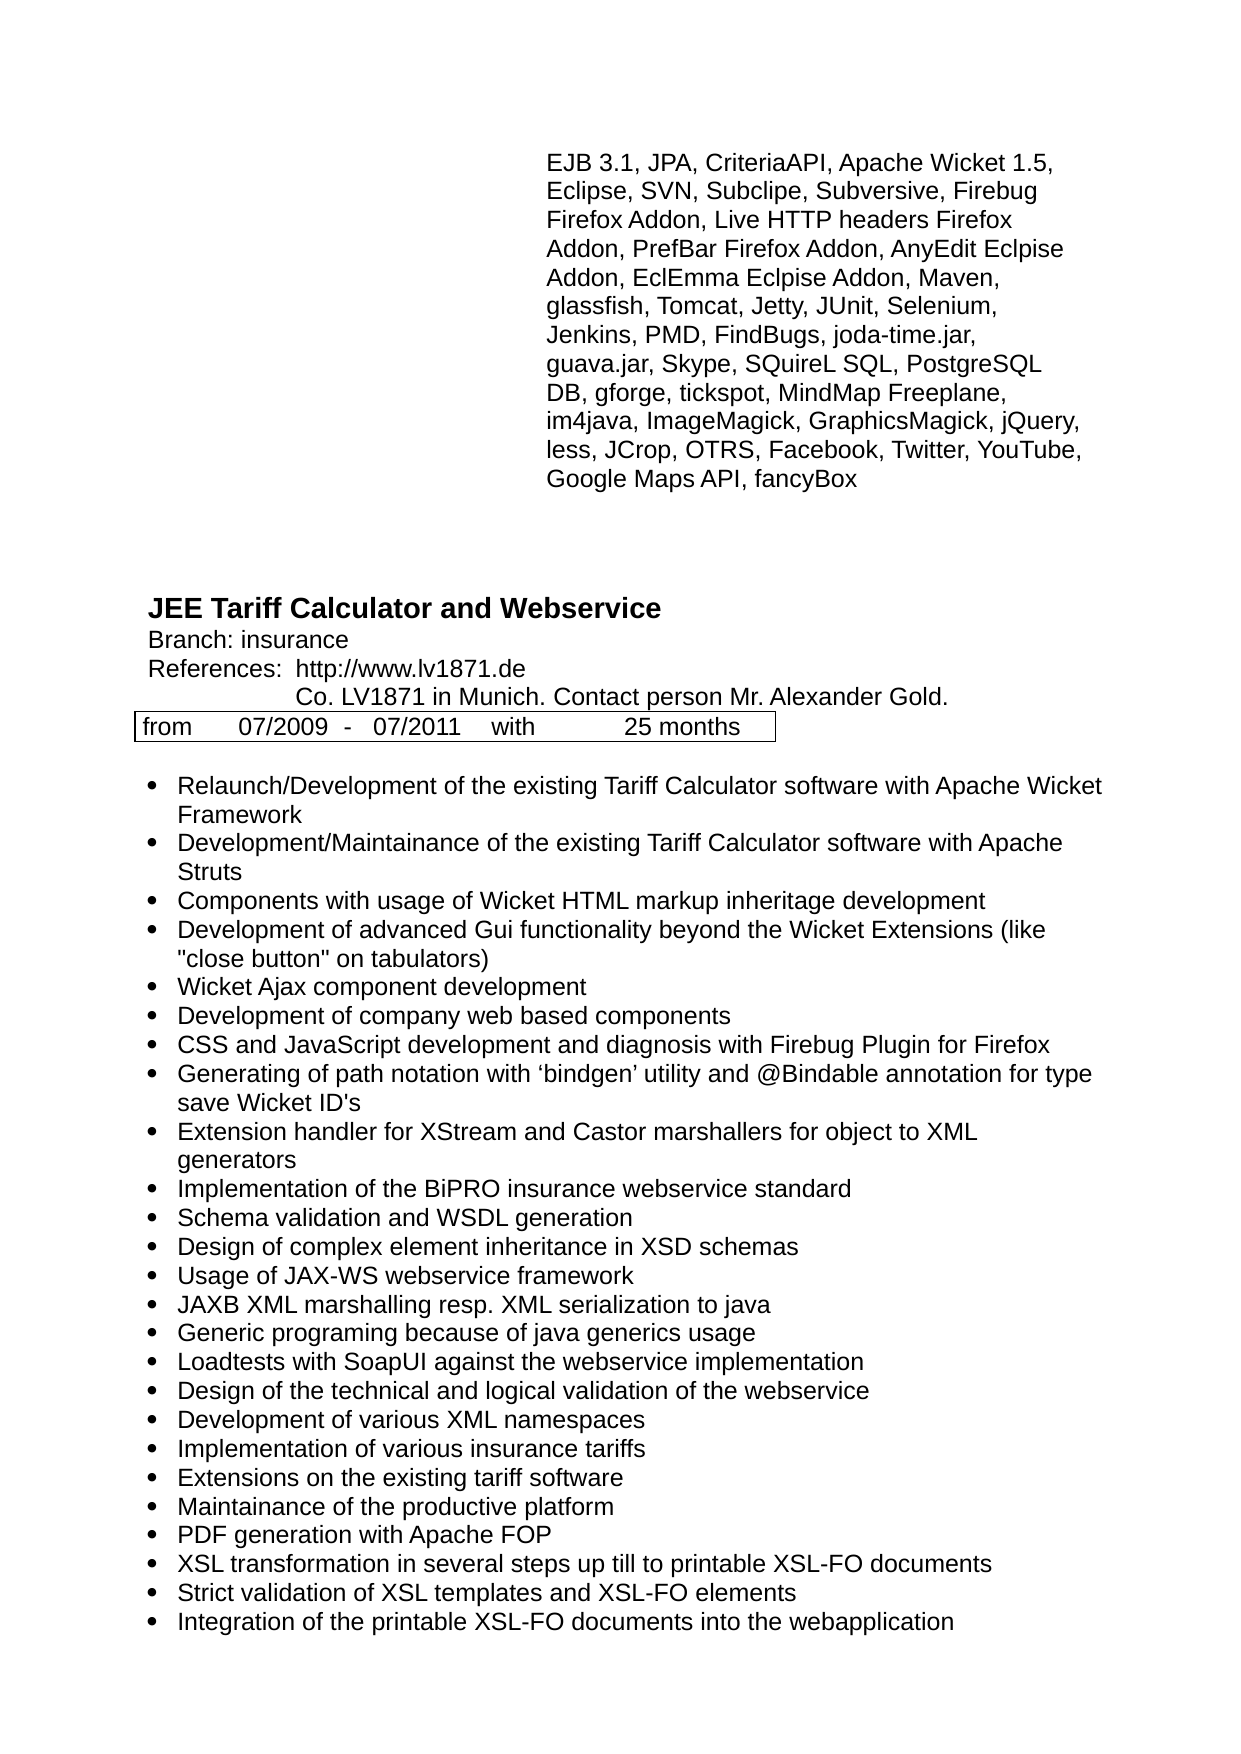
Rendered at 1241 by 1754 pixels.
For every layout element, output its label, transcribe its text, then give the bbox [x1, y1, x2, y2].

text References: http://www.lv1871.de [148, 654, 1104, 682]
list Generating of path notation with ‘bindgen’ utility and @Bindable annotation for type save Wicket ID's [148, 1059, 1104, 1117]
table_header with [484, 712, 617, 741]
list Development of various XML namespaces [148, 1405, 1104, 1434]
list Implementation of various insurance tariffs [148, 1434, 1104, 1463]
list Design of the technical and logical validation of the webservice [148, 1376, 1104, 1405]
list Development/Maintainance of the existing Tariff Calculator software with Apache Struts [148, 828, 1104, 886]
table_cell [145, 148, 309, 493]
list Development of company web based components [148, 1001, 1104, 1030]
table_header - [336, 712, 366, 741]
subtitle JEE Tariff Calculator and Webservice [148, 591, 1104, 625]
table_header 07/2009 [231, 712, 336, 741]
list Usage of JAX-WS webservice framework [148, 1261, 1104, 1289]
list XSL transformation in several steps up till to printable XSL-FO documents [148, 1549, 1104, 1578]
table_cell EJB 3.1, JPA, CriteriaAPI, Apache Wicket 1.5, Eclipse, SVN, Subclipe, Subversive, Firebug Firefox Addon, Live HTTP headers Firefox Addon, PrefBar Firefox Addon, AnyEdit Eclpise Addon, EclEmma Eclpise Addon, Maven, glassfish, Tomcat, Jetty, JUnit, Selenium, Jenkins, PMD, FindBugs, joda-time.jar, guava.jar, Skype, SQuireL SQL, PostgreSQL DB, gforge, tickspot, MindMap Freeplane, im4java, ImageMagick, GraphicsMagick, jQuery, less, JCrop, OTRS, Facebook, Twitter, YouTube, Google Maps API, fancyBox [543, 148, 1089, 493]
list Relaunch/Development of the existing Tariff Calculator software with Apache Wicket Framework [148, 771, 1104, 828]
list Generic programing because of java generics usage [148, 1318, 1104, 1347]
list Implementation of the BiPRO insurance webservice standard [148, 1174, 1104, 1203]
list Schema validation and WSDL generation [148, 1203, 1104, 1232]
list Design of complex element inheritance in XSD schemas [148, 1232, 1104, 1261]
table_header 25 months [617, 712, 775, 741]
table_header 07/2011 [366, 712, 484, 741]
text Branch: insurance [148, 625, 1104, 654]
list Development of advanced Gui functionality beyond the Wicket Extensions (like "close button" on tabulators) [148, 915, 1104, 972]
table_cell [309, 148, 543, 493]
text Co. LV1871 in Munich. Contact person Mr. Alexander Gold. [221, 682, 1104, 711]
list PDF generation with Apache FOP [148, 1520, 1104, 1549]
list Strict validation of XSL templates and XSL-FO elements [148, 1578, 1104, 1607]
table_header from [136, 712, 231, 741]
list Extensions on the existing tariff software [148, 1463, 1104, 1492]
list Wicket Ajax component development [148, 972, 1104, 1001]
list Loadtests with SoapUI against the webservice implementation [148, 1347, 1104, 1376]
list CSS and JavaScript development and diagnosis with Firebug Plugin for Firefox [148, 1030, 1104, 1059]
list Extension handler for XStream and Castor marshallers for object to XML generators [148, 1117, 1104, 1174]
list JAXB XML marshalling resp. XML serialization to java [148, 1289, 1104, 1318]
list Components with usage of Wicket HTML markup inheritage development [148, 886, 1104, 915]
list Integration of the printable XSL-FO documents into the webapplication [148, 1607, 1104, 1636]
list Maintainance of the productive platform [148, 1492, 1104, 1520]
